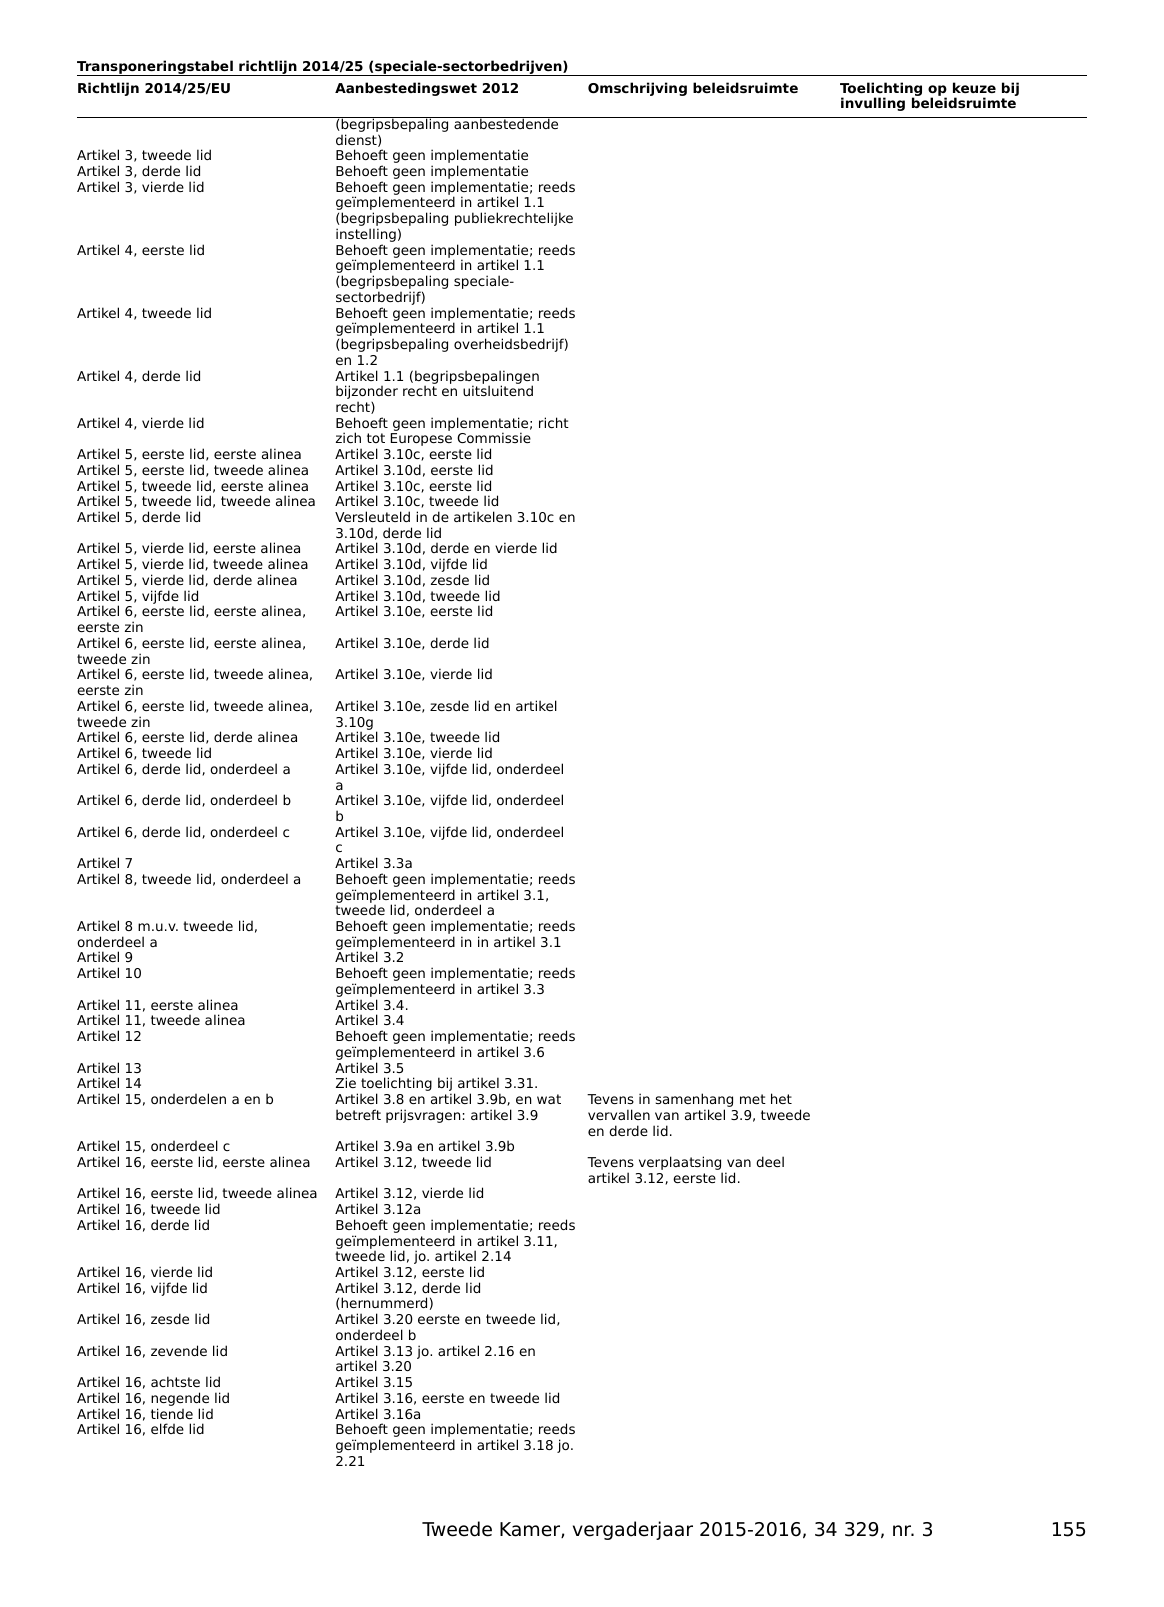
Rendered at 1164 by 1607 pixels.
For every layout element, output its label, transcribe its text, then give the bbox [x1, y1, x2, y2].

table_cell [834, 180, 1087, 242]
table_cell [834, 730, 1087, 746]
table_cell Artikel 13 [77, 1060, 329, 1076]
table_cell Artikel 3.5 [329, 1060, 582, 1076]
table_cell [834, 1281, 1087, 1312]
table_cell [77, 118, 329, 148]
table_cell Behoeft geen implementatie; reeds geïmplementeerd in artikel 1.1 (begripsbepaling publiekrechtelijke instelling) [329, 180, 582, 242]
table_cell Artikel 3.15 [329, 1375, 582, 1391]
table_cell [834, 463, 1087, 478]
table_cell [834, 589, 1087, 604]
table_cell Artikel 16, derde lid [77, 1218, 329, 1265]
table_cell [582, 1139, 834, 1155]
table_cell Artikel 9 [77, 950, 329, 966]
table_cell Artikel 16, negende lid [77, 1391, 329, 1406]
table_cell Artikel 3.10d, tweede lid [329, 589, 582, 604]
table_cell Behoeft geen implementatie; reeds geïmplementeerd in artikel 3.1, tweede lid, onderdeel a [329, 872, 582, 919]
table_cell [834, 148, 1087, 164]
table_cell [582, 604, 834, 636]
table_cell Artikel 8, tweede lid, onderdeel a [77, 872, 329, 919]
table_cell [834, 1312, 1087, 1343]
table_cell Artikel 3.20 eerste en tweede lid, onderdeel b [329, 1312, 582, 1343]
table_cell [834, 825, 1087, 856]
table_cell Artikel 6, eerste lid, eerste alinea, tweede zin [77, 636, 329, 667]
table_cell [834, 557, 1087, 573]
table_cell [582, 479, 834, 494]
table_cell [834, 1202, 1087, 1218]
table_cell [834, 1344, 1087, 1375]
table_cell Artikel 16, eerste lid, eerste alinea [77, 1155, 329, 1186]
table_cell [582, 919, 834, 950]
table_cell [582, 416, 834, 447]
table_cell [834, 1060, 1087, 1076]
table_cell [582, 966, 834, 997]
table_cell [582, 148, 834, 164]
table_cell Artikel 3.10d, eerste lid [329, 463, 582, 478]
table_cell Artikel 4, tweede lid [77, 305, 329, 368]
table_cell [582, 1344, 834, 1375]
table_cell Behoeft geen implementatie [329, 148, 582, 164]
table_cell Tevens in samenhang met het vervallen van artikel 3.9, tweede en derde lid. [582, 1092, 834, 1139]
table_cell Artikel 3.12, derde lid (hernummerd) [329, 1281, 582, 1312]
table_cell Artikel 5, vierde lid, eerste alinea [77, 541, 329, 557]
table_cell [582, 1218, 834, 1265]
table_cell [834, 541, 1087, 557]
table_cell Behoeft geen implementatie; reeds geïmplementeerd in in artikel 3.1 [329, 919, 582, 950]
table_cell [582, 447, 834, 463]
table_cell [582, 699, 834, 730]
table_cell [582, 793, 834, 824]
table_cell Artikel 5, eerste lid, eerste alinea [77, 447, 329, 463]
table_cell [582, 463, 834, 478]
table_cell [582, 1013, 834, 1029]
table_cell Artikel 16, vierde lid [77, 1265, 329, 1281]
table_cell [582, 825, 834, 856]
table_cell [582, 746, 834, 762]
table_cell Artikel 3.10e, vierde lid [329, 746, 582, 762]
table_cell Artikel 16, elfde lid [77, 1422, 329, 1469]
table_cell Artikel 3, tweede lid [77, 148, 329, 164]
table_cell Artikel 5, vierde lid, derde alinea [77, 573, 329, 588]
table_cell Artikel 3.10e, tweede lid [329, 730, 582, 746]
table_cell (begripsbepaling aanbestedende dienst) [329, 118, 582, 148]
table_cell Artikel 3.10e, vijfde lid, onderdeel b [329, 793, 582, 824]
table_cell Artikel 16, tiende lid [77, 1406, 329, 1422]
table_cell [582, 118, 834, 148]
table_cell Artikel 3.10d, zesde lid [329, 573, 582, 588]
table_cell Artikel 11, eerste alinea [77, 998, 329, 1013]
table_cell [834, 1375, 1087, 1391]
table_cell Artikel 16, achtste lid [77, 1375, 329, 1391]
table_cell Behoeft geen implementatie; richt zich tot Europese Commissie [329, 416, 582, 447]
table_cell [582, 1202, 834, 1218]
table_cell [834, 604, 1087, 636]
table_cell Artikel 3.10e, derde lid [329, 636, 582, 667]
table_cell [834, 1186, 1087, 1202]
table_cell Artikel 12 [77, 1029, 329, 1060]
table_cell Artikel 6, eerste lid, derde alinea [77, 730, 329, 746]
table_cell [582, 573, 834, 588]
table_cell Omschrijving beleidsruimte [582, 76, 834, 117]
table_cell [582, 1281, 834, 1312]
table_cell Artikel 3.2 [329, 950, 582, 966]
table_cell Artikel 4, derde lid [77, 368, 329, 416]
table_cell [582, 1312, 834, 1343]
table_cell Artikel 3.12, eerste lid [329, 1265, 582, 1281]
table_cell Artikel 3.3a [329, 856, 582, 872]
table_cell Behoeft geen implementatie; reeds geïmplementeerd in artikel 3.6 [329, 1029, 582, 1060]
table_cell Artikel 3.10e, vijfde lid, onderdeel a [329, 762, 582, 793]
table_cell [834, 762, 1087, 793]
table_cell [834, 699, 1087, 730]
table_cell [834, 479, 1087, 494]
table_cell [834, 950, 1087, 966]
table_cell [834, 872, 1087, 919]
table_cell [582, 557, 834, 573]
table_cell Artikel 3.10c, tweede lid [329, 494, 582, 510]
table_cell Artikel 16, zesde lid [77, 1312, 329, 1343]
table_cell Artikel 4, vierde lid [77, 416, 329, 447]
table_cell Artikel 3.9a en artikel 3.9b [329, 1139, 582, 1155]
table_cell [582, 998, 834, 1013]
table_cell Artikel 3.12, vierde lid [329, 1186, 582, 1202]
table_cell [582, 1406, 834, 1422]
table_cell [834, 118, 1087, 148]
table_cell [582, 1186, 834, 1202]
table_cell Tevens verplaatsing van deel artikel 3.12, eerste lid. [582, 1155, 834, 1186]
table_cell [834, 368, 1087, 416]
table_cell [582, 164, 834, 179]
table_cell [834, 573, 1087, 588]
table_cell Artikel 16, tweede lid [77, 1202, 329, 1218]
table_cell Artikel 15, onderdeel c [77, 1139, 329, 1155]
table_cell Artikel 14 [77, 1076, 329, 1092]
table_cell Artikel 4, eerste lid [77, 243, 329, 305]
table_cell Artikel 16, eerste lid, tweede alinea [77, 1186, 329, 1202]
table_cell [582, 1375, 834, 1391]
table_cell Artikel 5, derde lid [77, 510, 329, 541]
table_cell Behoeft geen implementatie; reeds geïmplementeerd in artikel 1.1 (begripsbepaling speciale-sectorbedrijf) [329, 243, 582, 305]
table_cell Artikel 3.16, eerste en tweede lid [329, 1391, 582, 1406]
table_cell Behoeft geen implementatie; reeds geïmplementeerd in artikel 3.3 [329, 966, 582, 997]
table_cell Artikel 6, tweede lid [77, 746, 329, 762]
table_cell Artikel 3.4. [329, 998, 582, 1013]
table_cell Zie toelichting bij artikel 3.31. [329, 1076, 582, 1092]
table_cell Artikel 3, vierde lid [77, 180, 329, 242]
table_cell [582, 856, 834, 872]
table_cell Artikel 3.10e, vijfde lid, onderdeel c [329, 825, 582, 856]
table_cell [834, 1076, 1087, 1092]
table_cell Artikel 3, derde lid [77, 164, 329, 179]
table_cell [834, 494, 1087, 510]
table_cell Artikel 3.8 en artikel 3.9b, en wat betreft prijsvragen: artikel 3.9 [329, 1092, 582, 1139]
table_cell Richtlijn 2014/25/EU [77, 76, 329, 117]
table_cell [582, 589, 834, 604]
table_cell Artikel 5, tweede lid, tweede alinea [77, 494, 329, 510]
table_cell [582, 180, 834, 242]
table_cell Artikel 1.1 (begripsbepalingen bijzonder recht en uitsluitend recht) [329, 368, 582, 416]
table_cell [582, 762, 834, 793]
table_cell Behoeft geen implementatie [329, 164, 582, 179]
table_cell Artikel 5, vierde lid, tweede alinea [77, 557, 329, 573]
table_cell [834, 1265, 1087, 1281]
table_cell [582, 950, 834, 966]
table_cell [582, 368, 834, 416]
table_cell Artikel 6, eerste lid, tweede alinea, tweede zin [77, 699, 329, 730]
table_cell [834, 305, 1087, 368]
table_cell [582, 872, 834, 919]
table_cell Artikel 5, vijfde lid [77, 589, 329, 604]
table_cell [834, 1139, 1087, 1155]
table_cell [834, 966, 1087, 997]
table_cell Artikel 3.10c, eerste lid [329, 479, 582, 494]
table_cell Artikel 6, eerste lid, eerste alinea, eerste zin [77, 604, 329, 636]
table_cell [834, 164, 1087, 179]
table_cell [834, 1155, 1087, 1186]
table_cell Artikel 5, eerste lid, tweede alinea [77, 463, 329, 478]
table_cell [834, 998, 1087, 1013]
table_cell [582, 730, 834, 746]
table_cell Artikel 3.13 jo. artikel 2.16 en artikel 3.20 [329, 1344, 582, 1375]
table_cell [582, 1076, 834, 1092]
table_cell [582, 243, 834, 305]
table_cell [582, 305, 834, 368]
table_cell Artikel 3.10e, vierde lid [329, 667, 582, 699]
table_cell Artikel 6, derde lid, onderdeel c [77, 825, 329, 856]
table_cell Artikel 3.10c, eerste lid [329, 447, 582, 463]
table_cell Artikel 6, eerste lid, tweede alinea, eerste zin [77, 667, 329, 699]
table_cell [834, 510, 1087, 541]
table_cell [582, 1265, 834, 1281]
table_cell Behoeft geen implementatie; reeds geïmplementeerd in artikel 3.11, tweede lid, jo. artikel 2.14 [329, 1218, 582, 1265]
table_cell [834, 1013, 1087, 1029]
table_cell Artikel 8 m.u.v. tweede lid, onderdeel a [77, 919, 329, 950]
table_cell [834, 636, 1087, 667]
table_cell Artikel 3.16a [329, 1406, 582, 1422]
table_cell [582, 667, 834, 699]
table_cell Artikel 3.12a [329, 1202, 582, 1218]
table_cell Artikel 3.10e, zesde lid en artikel 3.10g [329, 699, 582, 730]
table_cell [834, 447, 1087, 463]
table_cell [834, 919, 1087, 950]
table_cell [582, 510, 834, 541]
table_cell [834, 416, 1087, 447]
table_cell Artikel 3.4 [329, 1013, 582, 1029]
table_cell [834, 1422, 1087, 1469]
table_cell [582, 636, 834, 667]
table_cell Behoeft geen implementatie; reeds geïmplementeerd in artikel 3.18 jo. 2.21 [329, 1422, 582, 1469]
table_cell Artikel 11, tweede alinea [77, 1013, 329, 1029]
table_cell Artikel 16, zevende lid [77, 1344, 329, 1375]
table_cell [582, 1029, 834, 1060]
table_cell Versleuteld in de artikelen 3.10c en 3.10d, derde lid [329, 510, 582, 541]
table_cell Artikel 3.12, tweede lid [329, 1155, 582, 1186]
table_cell [834, 1218, 1087, 1265]
table_cell Artikel 3.10d, derde en vierde lid [329, 541, 582, 557]
table_cell Artikel 16, vijfde lid [77, 1281, 329, 1312]
table_cell [834, 1406, 1087, 1422]
table_cell [834, 1092, 1087, 1139]
table_cell [834, 793, 1087, 824]
table_cell [834, 1391, 1087, 1406]
table_cell [582, 1422, 834, 1469]
table_cell Artikel 5, tweede lid, eerste alinea [77, 479, 329, 494]
table_cell Aanbestedingswet 2012 [329, 76, 582, 117]
table_cell Artikel 6, derde lid, onderdeel b [77, 793, 329, 824]
table_cell Toelichting op keuze bij invulling beleidsruimte [834, 76, 1087, 117]
table_cell [582, 494, 834, 510]
table_cell [834, 746, 1087, 762]
table_cell Artikel 6, derde lid, onderdeel a [77, 762, 329, 793]
table_cell [834, 856, 1087, 872]
table_header Transponeringstabel richtlijn 2014/25 (speciale-sectorbedrijven) [77, 59, 1087, 75]
table_cell [582, 1060, 834, 1076]
table_cell [834, 1029, 1087, 1060]
table_cell Artikel 3.10d, vijfde lid [329, 557, 582, 573]
table_cell Artikel 3.10e, eerste lid [329, 604, 582, 636]
table_cell [834, 667, 1087, 699]
table_cell Artikel 10 [77, 966, 329, 997]
table_cell [582, 541, 834, 557]
table_cell Artikel 7 [77, 856, 329, 872]
table_cell [834, 243, 1087, 305]
table_cell [582, 1391, 834, 1406]
table_cell Behoeft geen implementatie; reeds geïmplementeerd in artikel 1.1 (begripsbepaling overheidsbedrijf) en 1.2 [329, 305, 582, 368]
table_cell Artikel 15, onderdelen a en b [77, 1092, 329, 1139]
